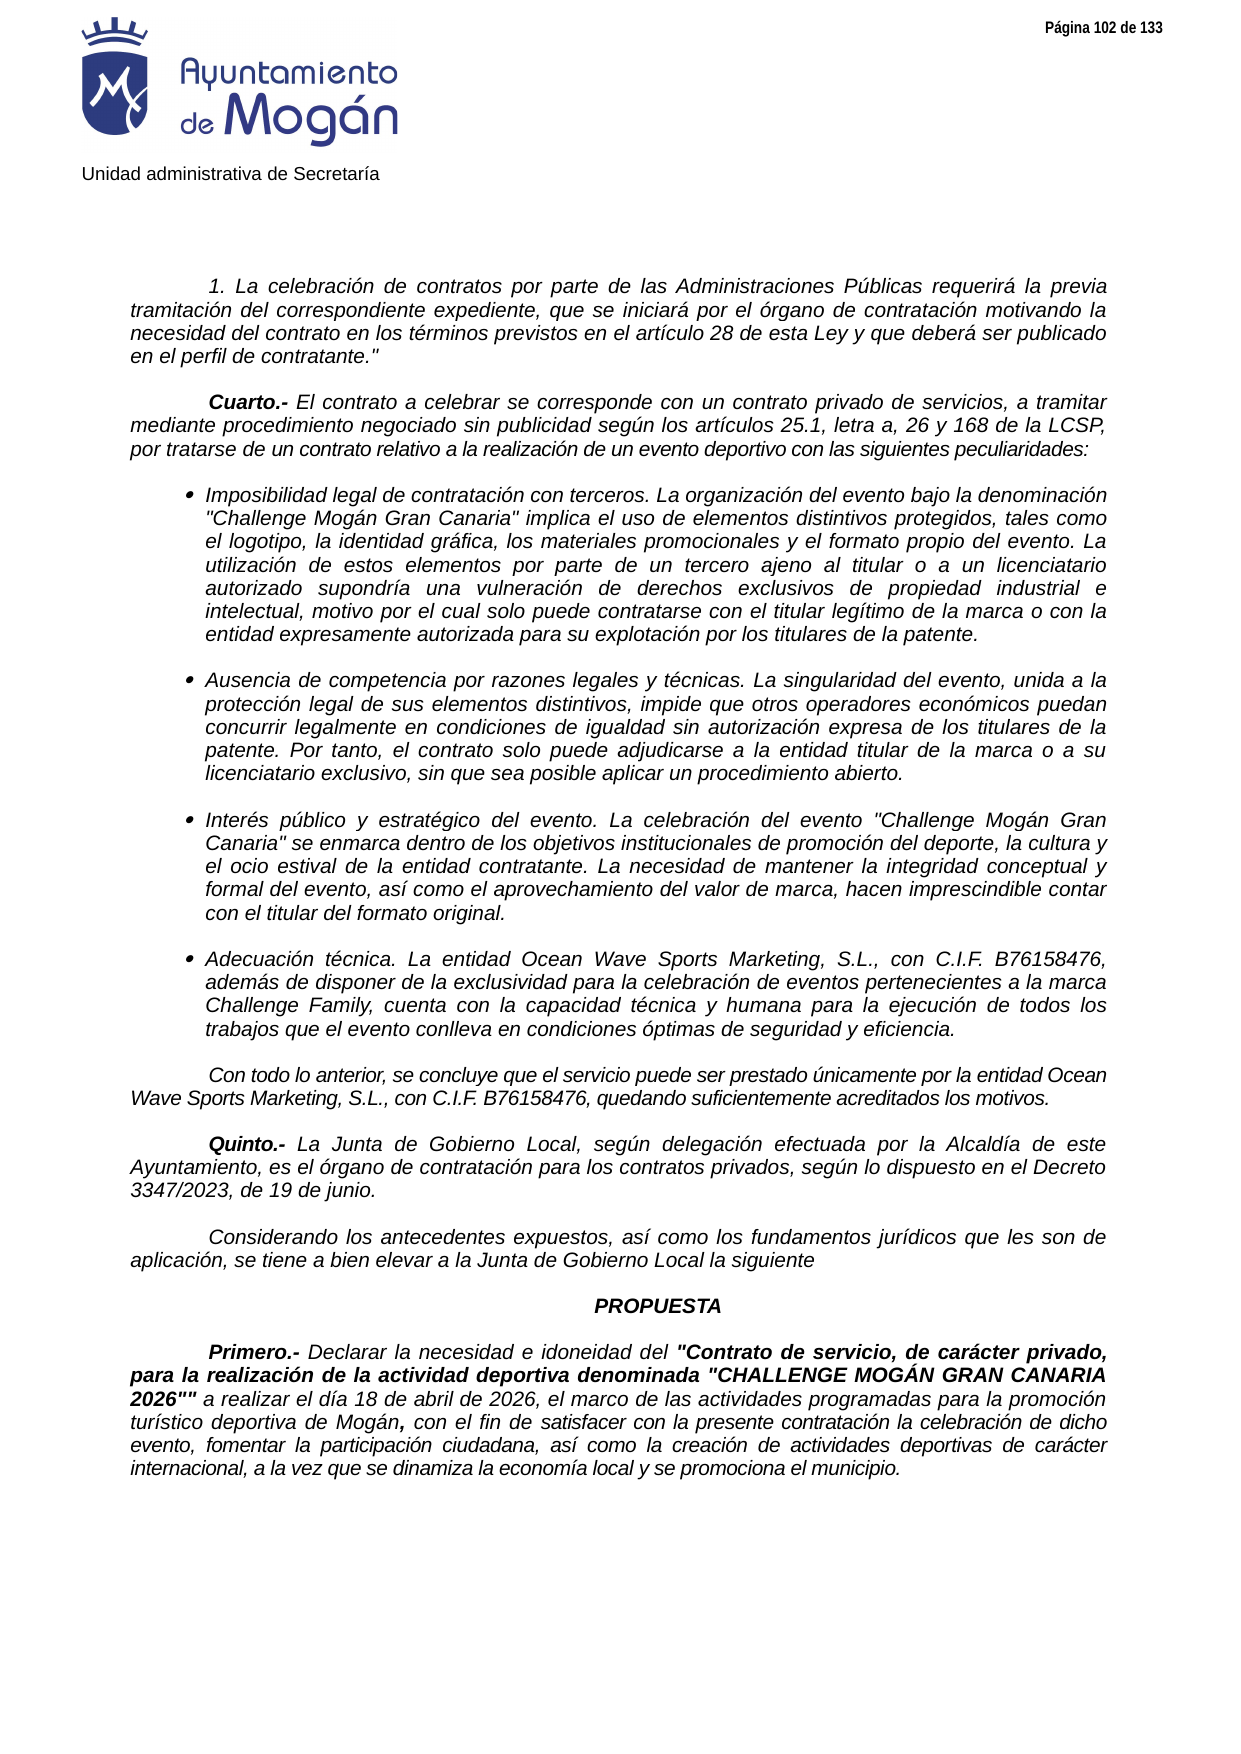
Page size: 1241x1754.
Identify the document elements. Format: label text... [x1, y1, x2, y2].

text Cuarto.- El contrato a celebrar se corresponde con un contrato privado de servicios, a tramitar mediante procedimiento negociado sin publicidad según los artículos 25.1, letra a, 26 y 168 de la LCSP, por tratarse de un contrato relativo a la realización de un evento deportivo con las siguientes peculiaridades: [130, 391, 1110, 460]
text Quinto.- La Junta de Gobierno Local, según delegación efectuada por la Alcaldía de este Ayuntamiento, es el órgano de contratación para los contratos privados, según lo dispuesto en el Decreto 3347/2023, de 19 de junio. [130, 1133, 1110, 1202]
text Con todo lo anterior, se concluye que el servicio puede ser prestado únicamente por la entidad Ocean Wave Sports Marketing, S.L., con C.I.F. B76158476, quedando suficientemente acreditados los motivos. [130, 1063, 1110, 1110]
list Adecuación técnica. La entidad Ocean Wave Sports Marketing, S.L., con C.I.F. B76158476, además de disponer de la exclusividad para la celebración de eventos pertenecientes a la marca Challenge Family, cuenta con la capacidad técnica y humana para la ejecución de todos los trabajos que el evento conlleva en condiciones óptimas de seguridad y eficiencia. [184, 947, 1110, 1040]
list Imposibilidad legal de contratación con terceros. La organización del evento bajo la denominación "Challenge Mogán Gran Canaria" implica el uso de elementos distintivos protegidos, tales como el logotipo, la identidad gráfica, los materiales promocionales y el formato propio del evento. La utilización de estos elementos por parte de un tercero ajeno al titular o a un licenciatario autorizado supondría una vulneración de derechos exclusivos de propiedad industrial e intelectual, motivo por el cual solo puede contratarse con el titular legítimo de la marca o con la entidad expresamente autorizada para su explotación por los titulares de la patente. [184, 483, 1110, 646]
list Interés público y estratégico del evento. La celebración del evento "Challenge Mogán Gran Canaria" se enmarca dentro de los objetivos institucionales de promoción del deporte, la cultura y el ocio estival de la entidad contratante. La necesidad de mantener la integridad conceptual y formal del evento, así como el aprovechamiento del valor de marca, hacen imprescindible contar con el titular del formato original. [184, 808, 1110, 924]
text Considerando los antecedentes expuestos, así como los fundamentos jurídicos que les son de aplicación, se tiene a bien elevar a la Junta de Gobierno Local la siguiente [130, 1225, 1110, 1272]
text Primero.- Declarar la necesidad e idoneidad del "Contrato de servicio, de carácter privado, para la realización de la actividad deportiva denominada "CHALLENGE MOGÁN GRAN CANARIA 2026"" a realizar el día 18 de abril de 2026, el marco de las actividades programadas para la promoción turístico deportiva de Mogán, con el fin de satisfacer con la presente contratación la celebración de dicho evento, fomentar la participación ciudadana, así como la creación de actividades deportivas de carácter internacional, a la vez que se dinamiza la economía local y se promociona el municipio. [130, 1341, 1110, 1480]
text PROPUESTA [130, 1294, 1110, 1318]
text 1. La celebración de contratos por parte de las Administraciones Públicas requerirá la previa tramitación del correspondiente expediente, que se iniciará por el órgano de contratación motivando la necesidad del contrato en los términos previstos en el artículo 28 de esta Ley y que deberá ser publicado en el perfil de contratante." [130, 275, 1110, 368]
picture [81, 17, 398, 153]
list Ausencia de competencia por razones legales y técnicas. La singularidad del evento, unida a la protección legal de sus elementos distintivos, impide que otros operadores económicos puedan concurrir legalmente en condiciones de igualdad sin autorización expresa de los titulares de la patente. Por tanto, el contrato solo puede adjudicarse a la entidad titular de la marca o a su licenciatario exclusivo, sin que sea posible aplicar un procedimiento abierto. [184, 669, 1110, 785]
